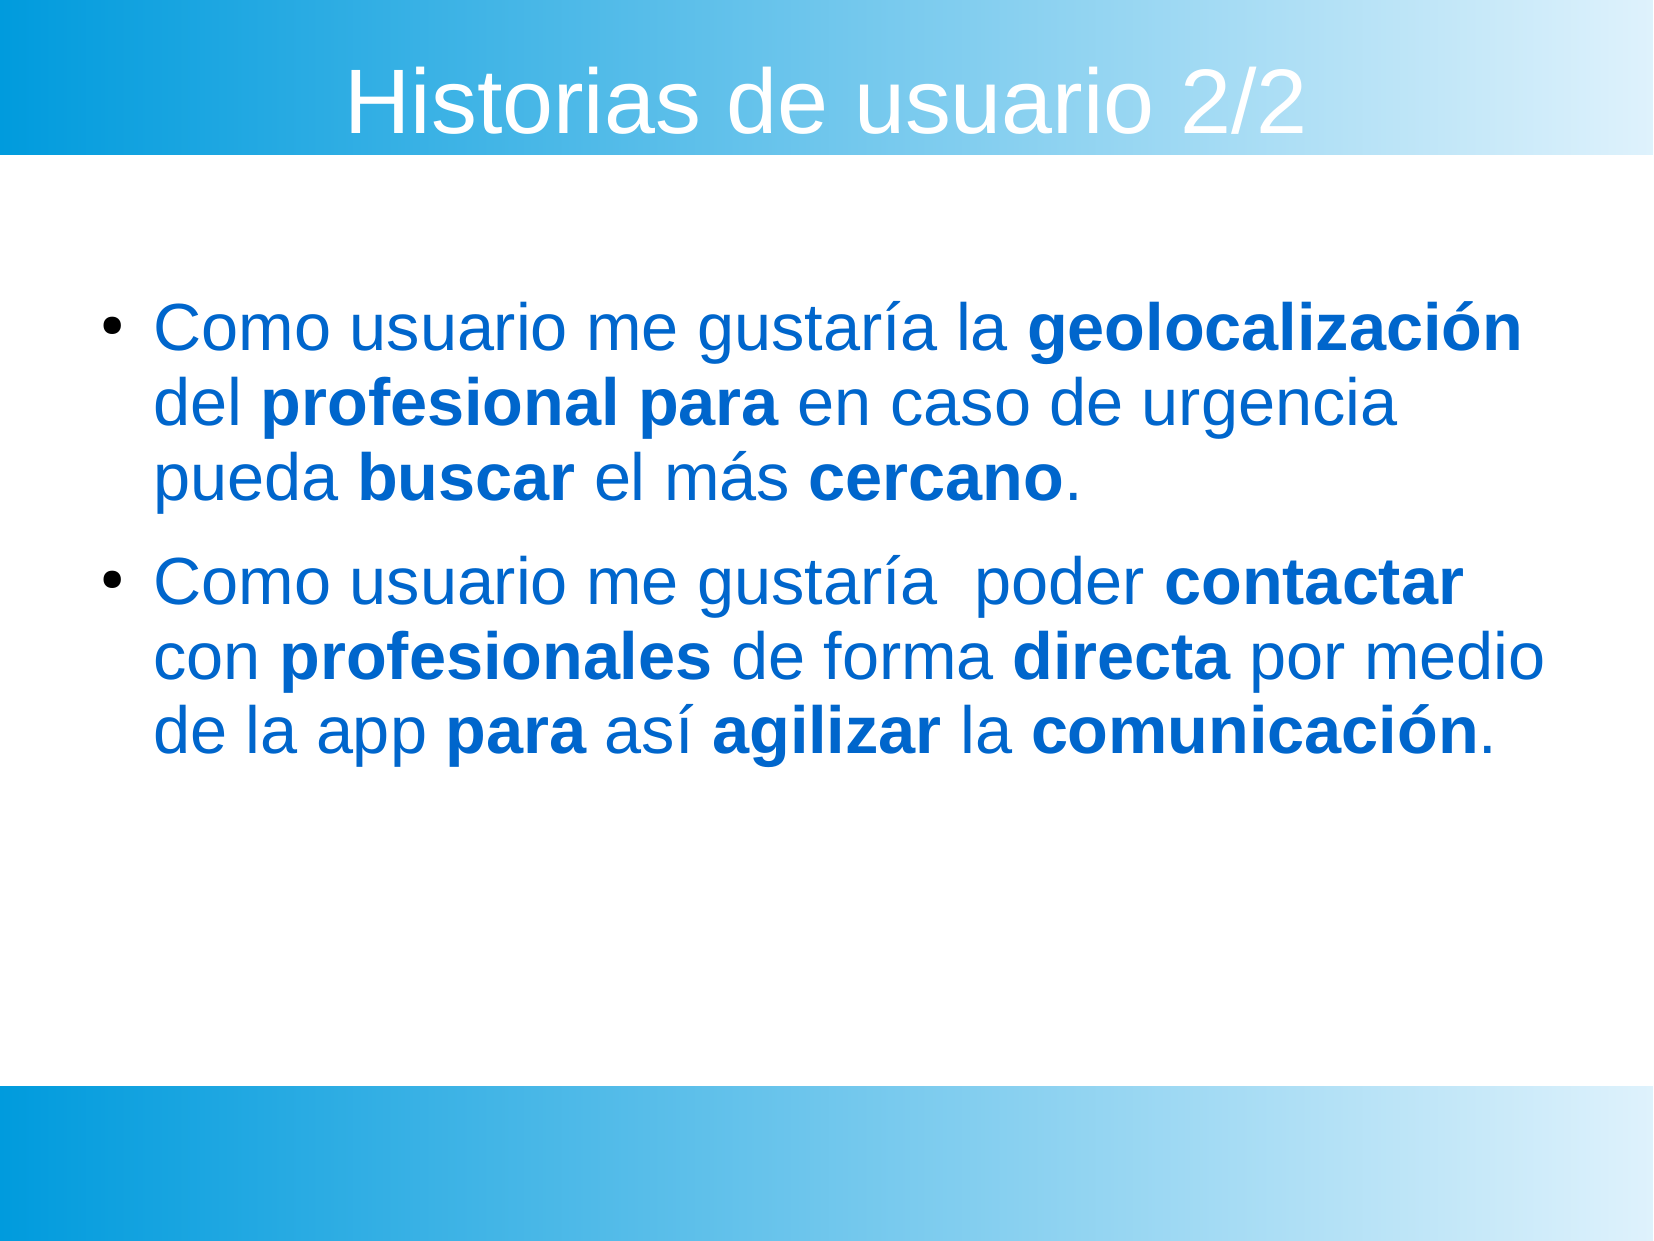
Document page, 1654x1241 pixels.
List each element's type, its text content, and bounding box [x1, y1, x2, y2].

list Como usuario me gustaría la geolocalización del profesional para en caso de urgencia pueda buscar el más cercano. Como usuario me gustaría poder contactar con profesionales de forma directa por medio de la app para así agilizar la comunicación. [82, 290, 1571, 1010]
title Historias de usuario 2/2 [82, 49, 1571, 155]
